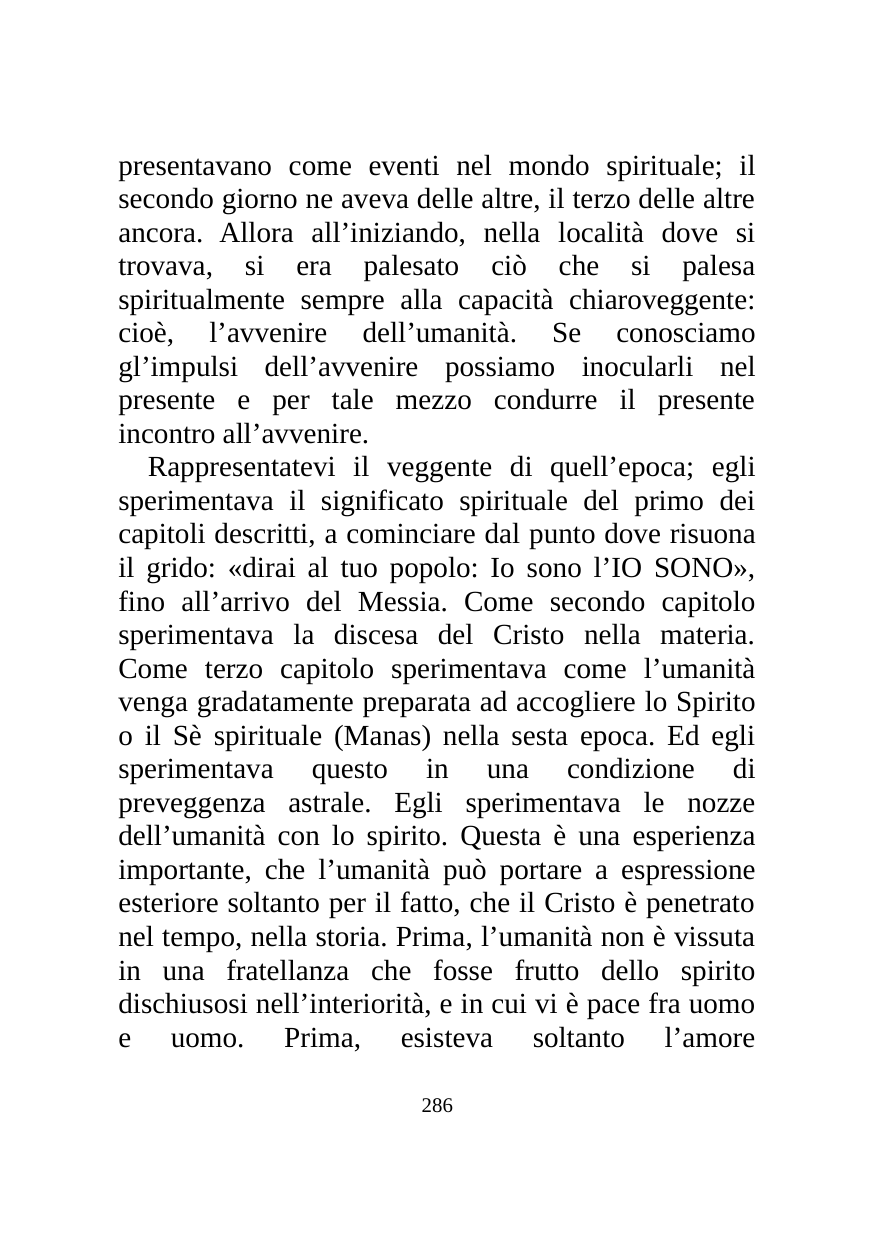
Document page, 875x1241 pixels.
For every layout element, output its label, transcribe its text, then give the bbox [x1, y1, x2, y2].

text Rappresentatevi il veggente di quell’epoca; egli sperimentava il significato spirituale del primo dei capitoli descritti, a cominciare dal punto dove risuona il grido: «dirai al tuo popolo: Io sono l’IO SONO», fino all’arrivo del Messia. Come secondo capitolo sperimentava la discesa del Cristo nella materia. Come terzo capitolo sperimentava come l’umanità venga gradatamente preparata ad accogliere lo Spirito o il Sè spirituale (Manas) nella sesta epoca. Ed egli sperimentava questo in una condizione di preveggenza astrale. Egli sperimentava le nozze dell’umanità con lo spirito. Questa è una esperienza importante, che l’umanità può portare a espressione esteriore soltanto per il fatto, che il Cristo è penetrato nel tempo, nella storia. Prima, l’umanità non è vissuta in una fratellanza che fosse frutto dello spirito dischiusosi nell’interiorità, e in cui vi è pace fra uomo e uomo. Prima, esisteva soltanto l’amore [118, 449, 756, 1053]
text presentavano come eventi nel mondo spirituale; il secondo giorno ne aveva delle altre, il terzo delle altre ancora. Allora all’iniziando, nella località dove si trovava, si era palesato ciò che si palesa spiritualmente sempre alla capacità chiaroveggente: cioè, l’avvenire dell’umanità. Se conosciamo gl’impulsi dell’avvenire possiamo inocularli nel presente e per tale mezzo condurre il presente incontro all’avvenire. [118, 148, 756, 449]
